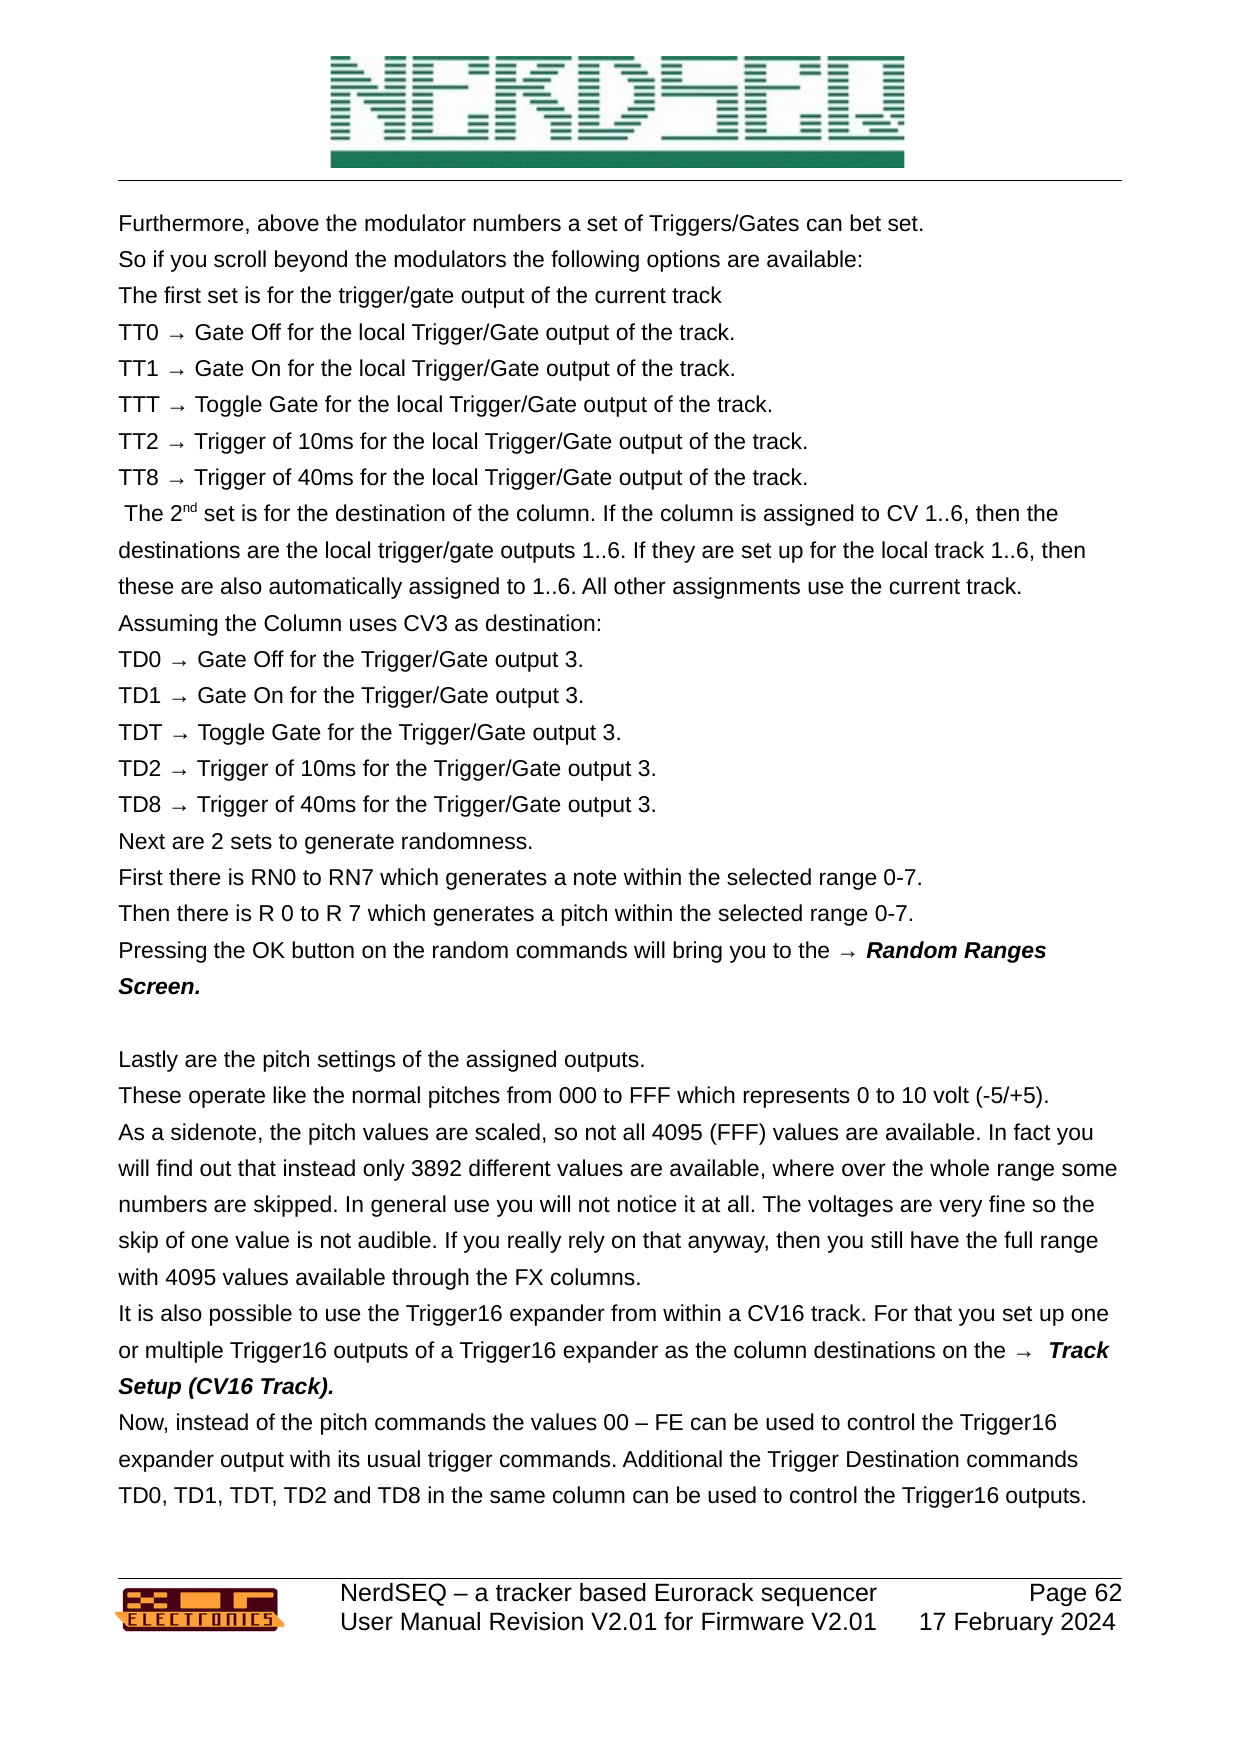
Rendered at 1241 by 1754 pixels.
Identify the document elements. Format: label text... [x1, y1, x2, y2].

text Lastly are the pitch settings of the assigned outputs. [118, 1046, 1122, 1072]
picture [330, 56, 905, 168]
text The first set is for the trigger/gate output of the current track [118, 282, 1122, 309]
text TT1 → Gate On for the local Trigger/Gate output of the track. [118, 355, 1122, 381]
text Furthermore, above the modulator numbers a set of Triggers/Gates can bet set. [118, 209, 1122, 236]
text Then there is R 0 to R 7 which generates a pitch within the selected range 0-7. [118, 900, 1122, 927]
text It is also possible to use the Trigger16 expander from within a CV16 track. For that you set up one or multiple Trigger16 outputs of a Trigger16 expander as the column destinations on the → Track Setup (CV16 Track). [118, 1300, 1122, 1399]
text As a sidenote, the pitch values are scaled, so not all 4095 (FFF) values are available. In fact you will find out that instead only 3892 different values are available, where over the whole range some numbers are skipped. In general use you will not notice it at all. The voltages are very fine so the skip of one value is not audible. If you really rely on that anyway, then you still have the full range with 4095 values available through the FX columns. [118, 1118, 1122, 1290]
text So if you scroll beyond the modulators the following options are available: [118, 246, 1122, 272]
text Now, instead of the pitch commands the values 00 – FE can be used to control the Trigger16 expander output with its usual trigger commands. Additional the Trigger Destination commands TD0, TD1, TDT, TD2 and TD8 in the same column can be used to control the Trigger16 outputs. [118, 1409, 1122, 1508]
text Assuming the Column uses CV3 as destination: [118, 609, 1122, 636]
text TTT → Toggle Gate for the local Trigger/Gate output of the track. [118, 391, 1122, 418]
text TDT → Toggle Gate for the Trigger/Gate output 3. [118, 718, 1122, 745]
text TD8 → Trigger of 40ms for the Trigger/Gate output 3. [118, 791, 1122, 818]
text TT2 → Trigger of 10ms for the local Trigger/Gate output of the track. [118, 428, 1122, 454]
text TD1 → Gate On for the Trigger/Gate output 3. [118, 682, 1122, 708]
text TD2 → Trigger of 10ms for the Trigger/Gate output 3. [118, 755, 1122, 781]
text TT0 → Gate Off for the local Trigger/Gate output of the track. [118, 319, 1122, 345]
text TT8 → Trigger of 40ms for the local Trigger/Gate output of the track. [118, 464, 1122, 490]
text Pressing the OK button on the random commands will bring you to the → Random Ranges Screen. [118, 937, 1122, 999]
picture [115, 1584, 285, 1634]
text These operate like the normal pitches from 000 to FFF which represents 0 to 10 volt (-5/+5). [118, 1082, 1122, 1108]
text TD0 → Gate Off for the Trigger/Gate output 3. [118, 646, 1122, 672]
text The 2nd set is for the destination of the column. If the column is assigned to CV 1..6, then the destinations are the local trigger/gate outputs 1..6. If they are set up for the local track 1..6, then these are also automatically assigned to 1..6. All other assignments use the current track. [118, 500, 1122, 599]
text First there is RN0 to RN7 which generates a note within the selected range 0-7. [118, 864, 1122, 890]
text Next are 2 sets to generate randomness. [118, 828, 1122, 854]
